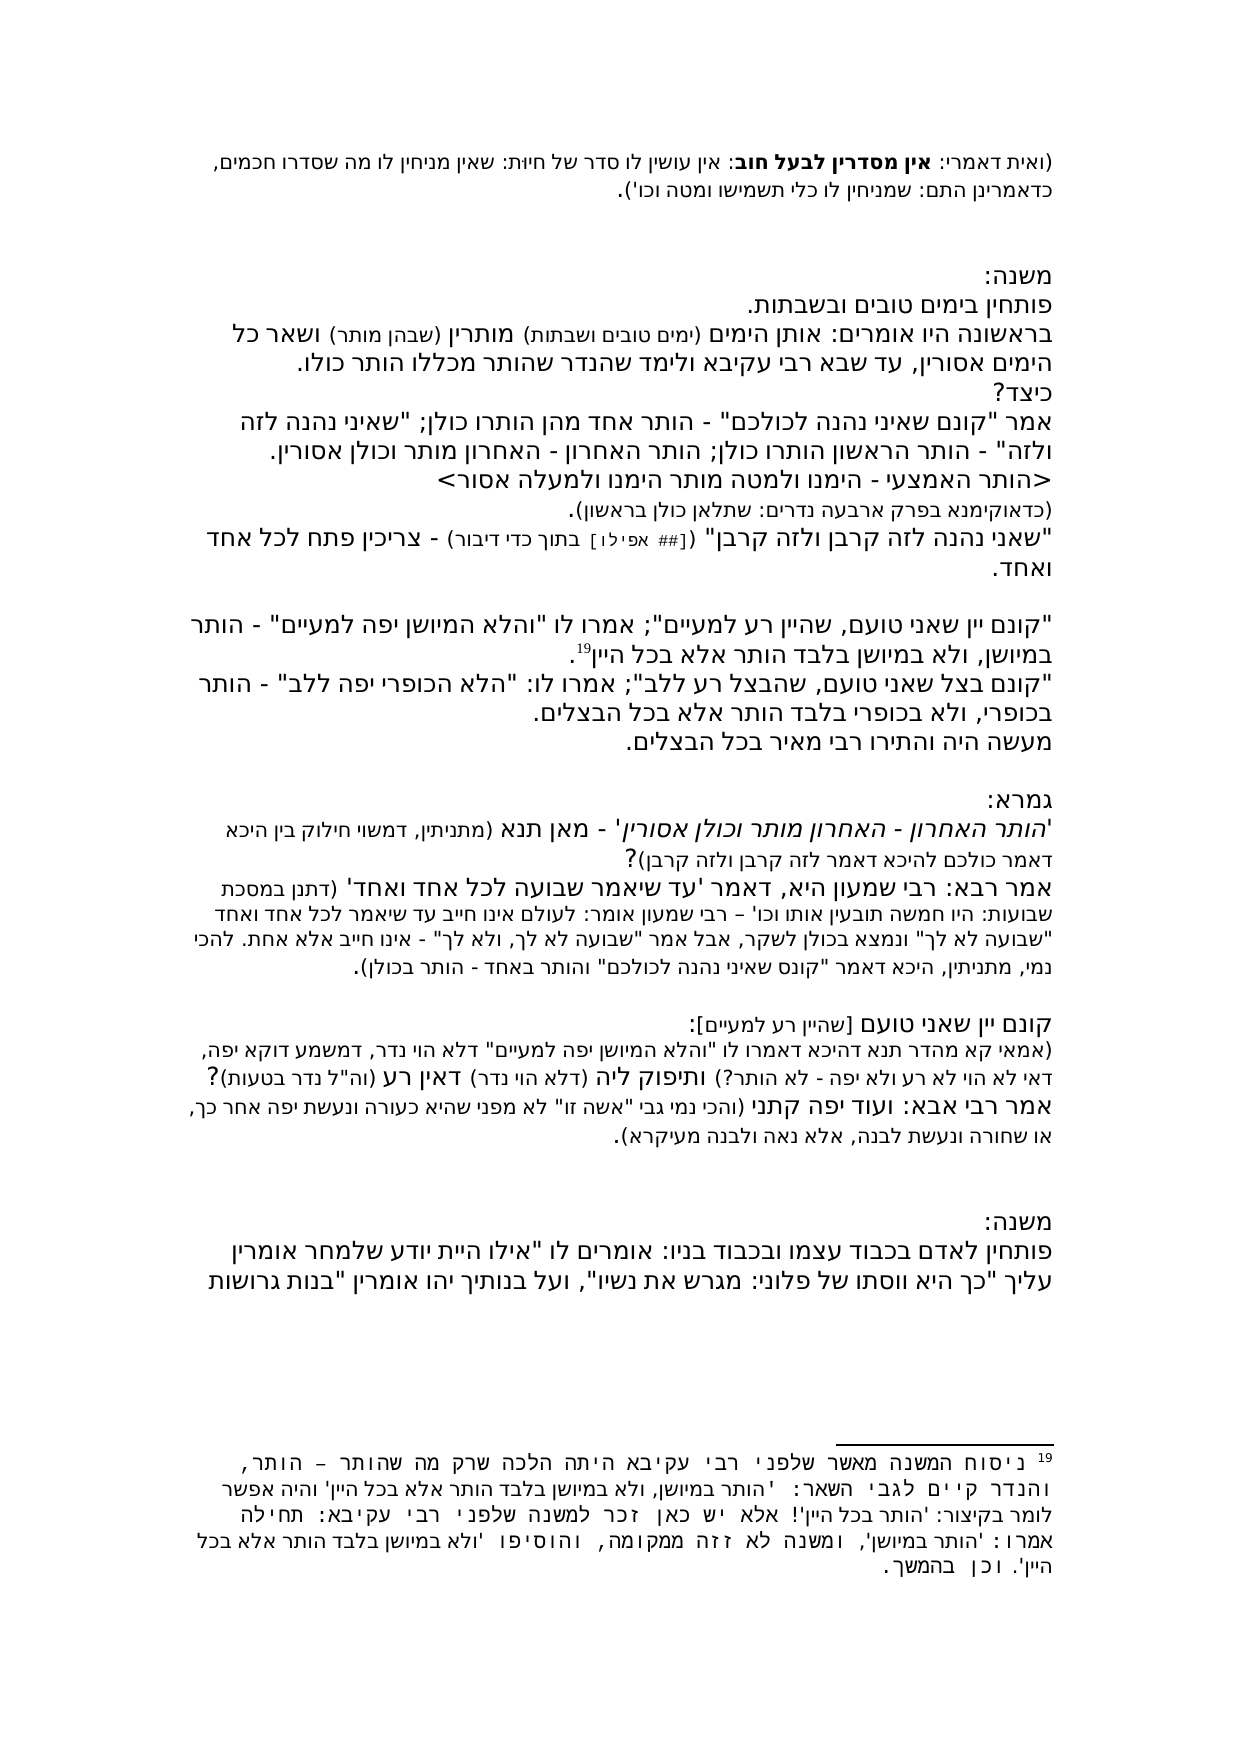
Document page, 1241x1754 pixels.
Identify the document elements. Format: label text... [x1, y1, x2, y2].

text (כדאוקימנא בפרק ארבעה נדרים: שתלאן כולן בראשון). [187, 494, 1053, 524]
text בראשונה היו אומרים: אותן הימים (ימים טובים ושבתות) מותרין (שבהן מותר) ושאר כל הימים אסורין, עד שבא רבי עקיבא ולימד שהנדר שהותר מכללו הותר כולו. [187, 319, 1053, 378]
text (ואית דאמרי: אין מסדרין לבעל חוב: אין עושין לו סדר של חיוּת: שאין מניחין לו מה שסדרו חכמים, כדאמרינן התם: שמניחין לו כלי תשמישו ומטה וכו'). [187, 150, 1053, 203]
text <הותר האמצעי - הימנו ולמטה מותר הימנו ולמעלה אסור> [187, 465, 1053, 494]
text מעשה היה והתירו רבי מאיר בכל הבצלים. [187, 728, 1053, 757]
text קונם יין שאני טועם [שהיין רע למעיים]: [187, 1009, 1053, 1038]
text "שאני נהנה לזה קרבן ולזה קרבן" ([## אפילו] בתוך כדי דיבור) - צריכין פתח לכל אחד ואחד. [187, 524, 1053, 582]
text אמר "קונם שאיני נהנה לכולכם" - הותר אחד מהן הותרו כולן; "שאיני נהנה לזה ולזה" - הותר הראשון הותרו כולן; הותר האחרון - האחרון מותר וכולן אסורין. [187, 407, 1053, 465]
text פותחין לאדם בכבוד עצמו ובכבוד בניו: אומרים לו "אילו היית יודע שלמחר אומרין עליך "כך היא ווסתו של פלוני: מגרש את נשיו", ועל בנותיך יהו אומרין "בנות גרושות [187, 1237, 1053, 1324]
text משנה: [187, 261, 1053, 290]
text פותחין בימים טובים ובשבתות. [187, 290, 1053, 319]
text 'הותר האחרון - האחרון מותר וכולן אסורין' - מאן תנא (מתניתין, דמשוי חילוק בין היכא דאמר כולכם להיכא דאמר לזה קרבן ולזה קרבן)? [187, 815, 1053, 873]
text אמר רבא: רבי שמעון היא, דאמר 'עד שיאמר שבועה לכל אחד ואחד' (דתנן במסכת שבועות: היו חמשה תובעין אותו וכו' – רבי שמעון אומר: לעולם אינו חייב עד שיאמר לכל אחד ואחד "שבועה לא לך" ונמצא בכולן לשקר, אבל אמר "שבועה לא לך, ולא לך" - אינו חייב אלא אחת. להכי נמי, מתניתין, היכא דאמר "קונס שאיני נהנה לכולכם" והותר באחד - הותר בכולן). [187, 873, 1053, 980]
text ניסוח המשנה מאשר שלפני רבי עקיבא היתה הלכה שרק מה שהותר – הותר, והנדר קיים לגבי השאר: 'הותר במיושן, ולא במיושן בלבד הותר אלא בכל היין' והיה אפשר לומר בקיצור: 'הותר בכל היין'! אלא יש כאן זכר למשנה שלפני רבי עקיבא: תחילה אמרו: 'הותר במיושן', ומשנה לא זזה ממקומה, והוסיפו 'ולא במיושן בלבד הותר אלא בכל היין'. וכן בהמשך. [187, 1451, 1053, 1580]
text "קונם יין שאני טועם, שהיין רע למעיים"; אמרו לו "והלא המיושן יפה למעיים" - הותר במיושן, ולא במיושן בלבד הותר אלא בכל היין. [187, 611, 1053, 669]
text גמרא: [187, 786, 1053, 815]
text משנה: [187, 1207, 1053, 1237]
text (אמאי קא מהדר תנא דהיכא דאמרו לו "והלא המיושן יפה למעיים" דלא הוי נדר, דמשמע דוקא יפה, דאי לא הוי לא רע ולא יפה - לא הותר?) ותיפוק ליה (דלא הוי נדר) דאין רע (וה"ל נדר בטעות)? [187, 1038, 1053, 1092]
text "קונם בצל שאני טועם, שהבצל רע ללב"; אמרו לו: "הלא הכופרי יפה ללב" - הותר בכופרי, ולא בכופרי בלבד הותר אלא בכל הבצלים. [187, 669, 1053, 728]
text אמר רבי אבא: ועוד יפה קתני (והכי נמי גבי "אשה זו" לא מפני שהיא כעורה ונעשת יפה אחר כך, או שחורה ונעשת לבנה, אלא נאה ולבנה מעיקרא). [187, 1092, 1053, 1150]
text כיצד? [187, 378, 1053, 407]
